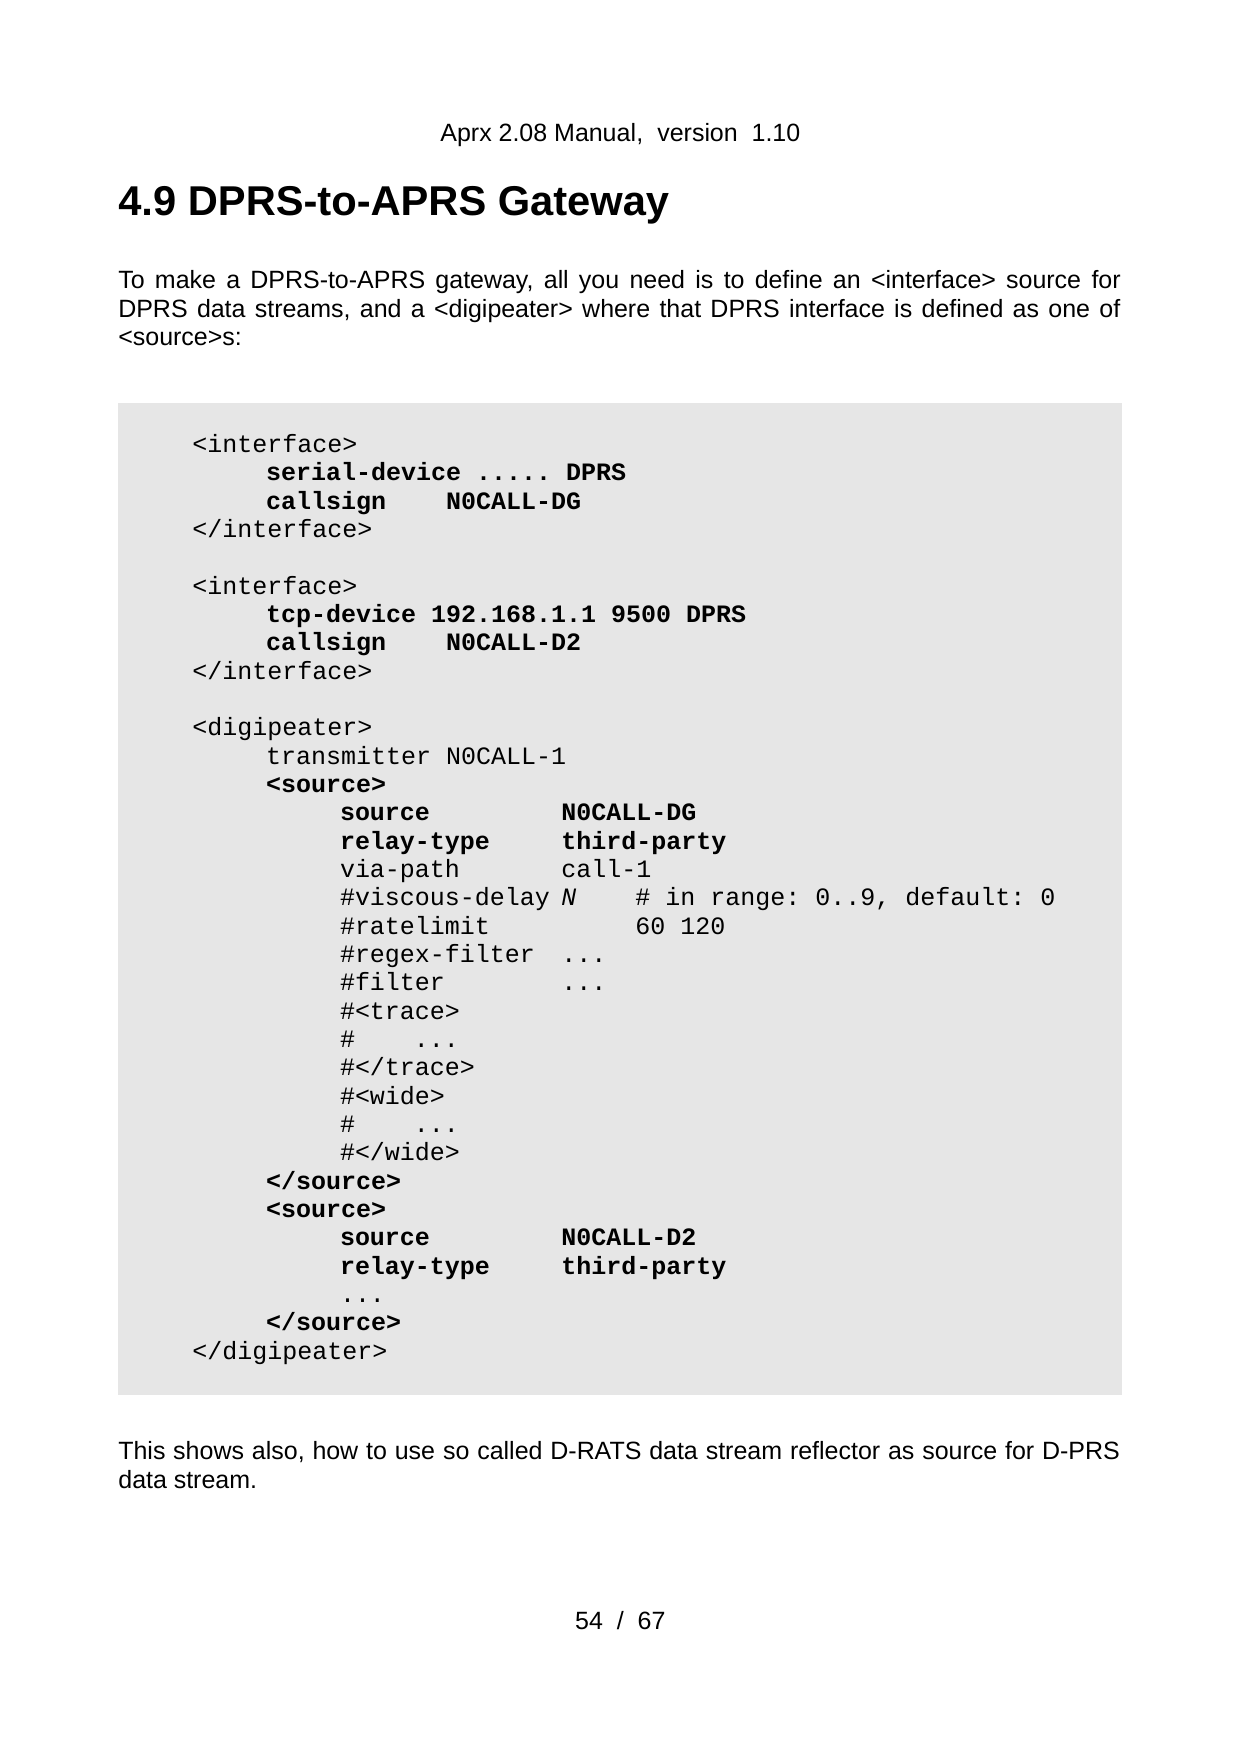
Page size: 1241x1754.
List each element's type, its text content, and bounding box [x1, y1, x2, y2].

text #viscous-delay N # in range: 0..9, default: 0 [118, 885, 1122, 913]
text <source> [118, 1197, 1122, 1225]
text # ... [118, 1112, 1122, 1140]
text via-path call-1 [118, 857, 1122, 885]
text #<wide> [118, 1083, 1122, 1112]
text </source> [118, 1168, 1122, 1197]
text </digipeater> [118, 1338, 1122, 1367]
text serial-device ..... DPRS [118, 460, 1122, 488]
text This shows also, how to use so called D-RATS data stream reflector as source for D-PRS data stream. [118, 1436, 1122, 1493]
text </interface> [118, 517, 1122, 545]
text #filter ... [118, 970, 1122, 998]
text </source> [118, 1310, 1122, 1338]
text To make a DPRS-to-APRS gateway, all you need is to define an <interface> source for DPRS data streams, and a <digipeater> where that DPRS interface is defined as one of <source>s: [118, 265, 1122, 351]
text tcp-device 192.168.1.1 9500 DPRS [118, 602, 1122, 630]
text <source> [118, 772, 1122, 800]
text #</trace> [118, 1055, 1122, 1083]
subtitle DPRS-to-APRS Gateway [118, 176, 1122, 224]
text #regex-filter ... [118, 942, 1122, 970]
text source N0CALL-D2 [118, 1225, 1122, 1253]
text #ratelimit 60 120 [118, 913, 1122, 942]
text #</wide> [118, 1140, 1122, 1168]
text # ... [118, 1027, 1122, 1055]
text callsign N0CALL-DG [118, 488, 1122, 517]
text callsign N0CALL-D2 [118, 630, 1122, 658]
text relay-type third-party [118, 828, 1122, 857]
text <digipeater> [118, 715, 1122, 743]
text <interface> [118, 573, 1122, 602]
text source N0CALL-DG [118, 800, 1122, 828]
text relay-type third-party [118, 1253, 1122, 1282]
text ... [118, 1282, 1122, 1310]
text transmitter N0CALL-1 [118, 743, 1122, 772]
text <interface> [118, 432, 1122, 460]
text </interface> [118, 658, 1122, 687]
text #<trace> [118, 998, 1122, 1027]
